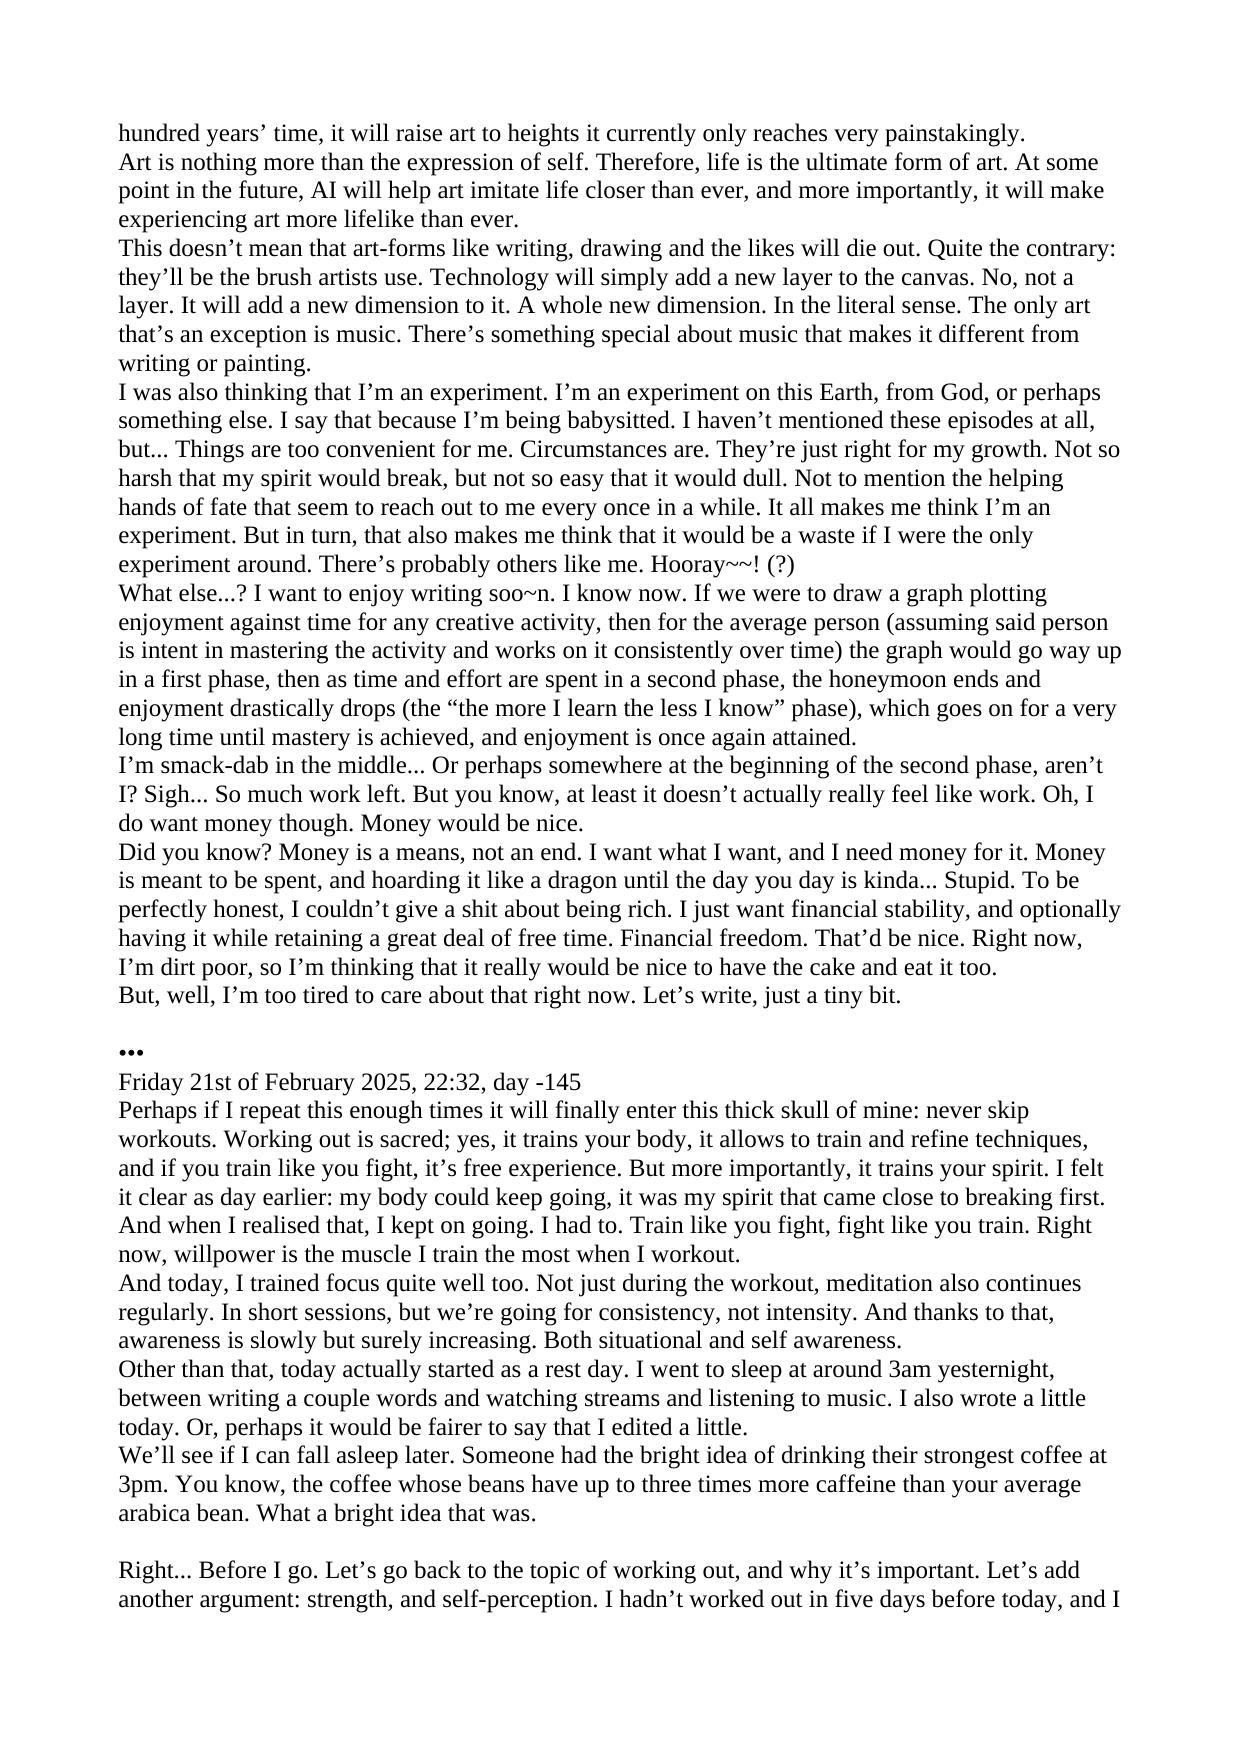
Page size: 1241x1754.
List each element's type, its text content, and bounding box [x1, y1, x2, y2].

text But, well, I’m too tired to care about that right now. Let’s write, just a tiny bit. [118, 981, 1122, 1009]
text Perhaps if I repeat this enough times it will finally enter this thick skull of mine: never skip workouts. Working out is sacred; yes, it trains your body, it allows to train and refine techniques, and if you train like you fight, it’s free experience. But more importantly, it trains your spirit. I felt it clear as day earlier: my body could keep going, it was my spirit that came close to breaking first. And when I realised that, I kept on going. I had to. Train like you fight, fight like you train. Right now, willpower is the muscle I train the most when I workout. [118, 1096, 1122, 1268]
text I was also thinking that I’m an experiment. I’m an experiment on this Earth, from God, or perhaps something else. I say that because I’m being babysitted. I haven’t mentioned these episodes at all, but... Things are too convenient for me. Circumstances are. They’re just right for my growth. Not so harsh that my spirit would break, but not so easy that it would dull. Not to mention the helping hands of fate that seem to reach out to me every once in a while. It all makes me think I’m an experiment. But in turn, that also makes me think that it would be a waste if I were the only experiment around. There’s probably others like me. Hooray~~! (?) [118, 377, 1122, 578]
text We’ll see if I can fall asleep later. Someone had the bright idea of drinking their strongest coffee at 3pm. You know, the coffee whose beans have up to three times more caffeine than your average arabica bean. What a bright idea that was. [118, 1441, 1122, 1527]
text Did you know? Money is a means, not an end. I want what I want, and I need money for it. Money is meant to be spent, and hoarding it like a dragon until the day you day is kinda... Stupid. To be perfectly honest, I couldn’t give a shit about being rich. I just want financial stability, and optionally having it while retaining a great deal of free time. Financial freedom. That’d be nice. Right now, I’m dirt poor, so I’m thinking that it really would be nice to have the cake and eat it too. [118, 837, 1122, 981]
text This doesn’t mean that art-forms like writing, drawing and the likes will die out. Quite the contrary: they’ll be the brush artists use. Technology will simply add a new layer to the canvas. No, not a layer. It will add a new dimension to it. A whole new dimension. In the literal sense. The only art that’s an exception is music. There’s something special about music that makes it different from writing or painting. [118, 233, 1122, 377]
text Right... Before I go. Let’s go back to the topic of working out, and why it’s important. Let’s add another argument: strength, and self-perception. I hadn’t worked out in five days before today, and I [118, 1556, 1122, 1613]
text Art is nothing more than the expression of self. Therefore, life is the ultimate form of art. At some point in the future, AI will help art imitate life closer than ever, and more importantly, it will make experiencing art more lifelike than ever. [118, 147, 1122, 233]
text Friday 21st of February 2025, 22:32, day -145 [118, 1067, 1122, 1096]
text And today, I trained focus quite well too. Not just during the workout, meditation also continues regularly. In short sessions, but we’re going for consistency, not intensity. And thanks to that, awareness is slowly but surely increasing. Both situational and self awareness. [118, 1268, 1122, 1354]
text ••• [118, 1038, 1122, 1067]
text I’m smack-dab in the middle... Or perhaps somewhere at the beginning of the second phase, aren’t I? Sigh... So much work left. But you know, at least it doesn’t actually really feel like work. Oh, I do want money though. Money would be nice. [118, 751, 1122, 837]
text Other than that, today actually started as a rest day. I went to sleep at around 3am yesternight, between writing a couple words and watching streams and listening to music. I also wrote a little today. Or, perhaps it would be fairer to say that I edited a little. [118, 1354, 1122, 1441]
text hundred years’ time, it will raise art to heights it currently only reaches very painstakingly. [118, 118, 1122, 147]
text What else...? I want to enjoy writing soo~n. I know now. If we were to draw a graph plotting enjoyment against time for any creative activity, then for the average person (assuming said person is intent in mastering the activity and works on it consistently over time) the graph would go way up in a first phase, then as time and effort are spent in a second phase, the honeymoon ends and enjoyment drastically drops (the “the more I learn the less I know” phase), which goes on for a very long time until mastery is achieved, and enjoyment is once again attained. [118, 578, 1122, 751]
